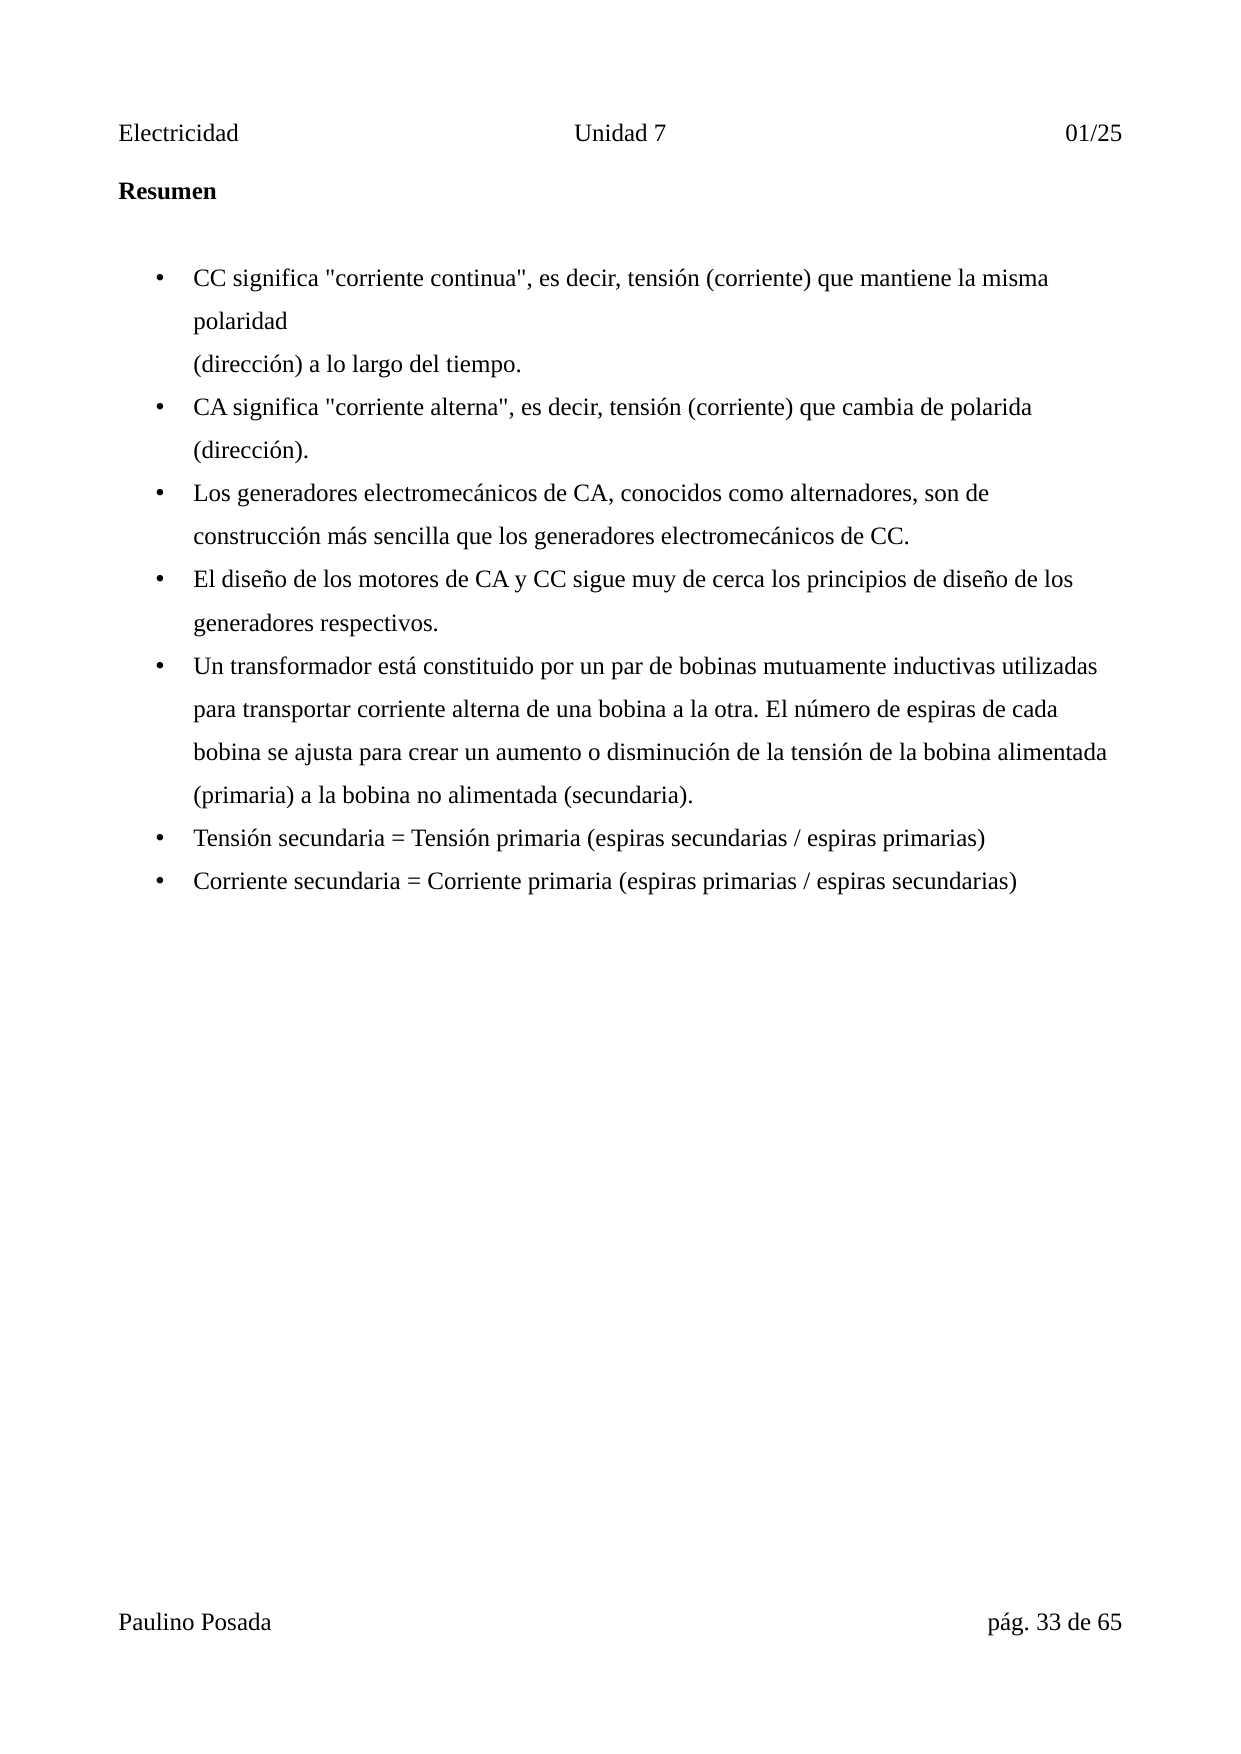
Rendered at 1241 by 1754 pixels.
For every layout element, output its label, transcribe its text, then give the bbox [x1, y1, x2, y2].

list Tensión secundaria = Tensión primaria (espiras secundarias / espiras primarias) [156, 823, 1122, 852]
list El diseño de los motores de CA y CC sigue muy de cerca los principios de diseño de los generadores respectivos. [156, 564, 1122, 636]
list Corriente secundaria = Corriente primaria (espiras primarias / espiras secundarias) [156, 866, 1122, 895]
text Resumen [118, 176, 1122, 205]
list Los generadores electromecánicos de CA, conocidos como alternadores, son de construcción más sencilla que los generadores electromecánicos de CC. [156, 478, 1122, 550]
list CC significa "corriente continua", es decir, tensión (corriente) que mantiene la misma polaridad [156, 263, 1122, 334]
list (dirección) a lo largo del tiempo. [156, 349, 1122, 378]
list CA significa "corriente alterna", es decir, tensión (corriente) que cambia de polarida (dirección). [156, 392, 1122, 464]
list Un transformador está constituido por un par de bobinas mutuamente inductivas utilizadas para transportar corriente alterna de una bobina a la otra. El número de espiras de cada bobina se ajusta para crear un aumento o disminución de la tensión de la bobina alimentada (primaria) a la bobina no alimentada (secundaria). [156, 651, 1122, 809]
